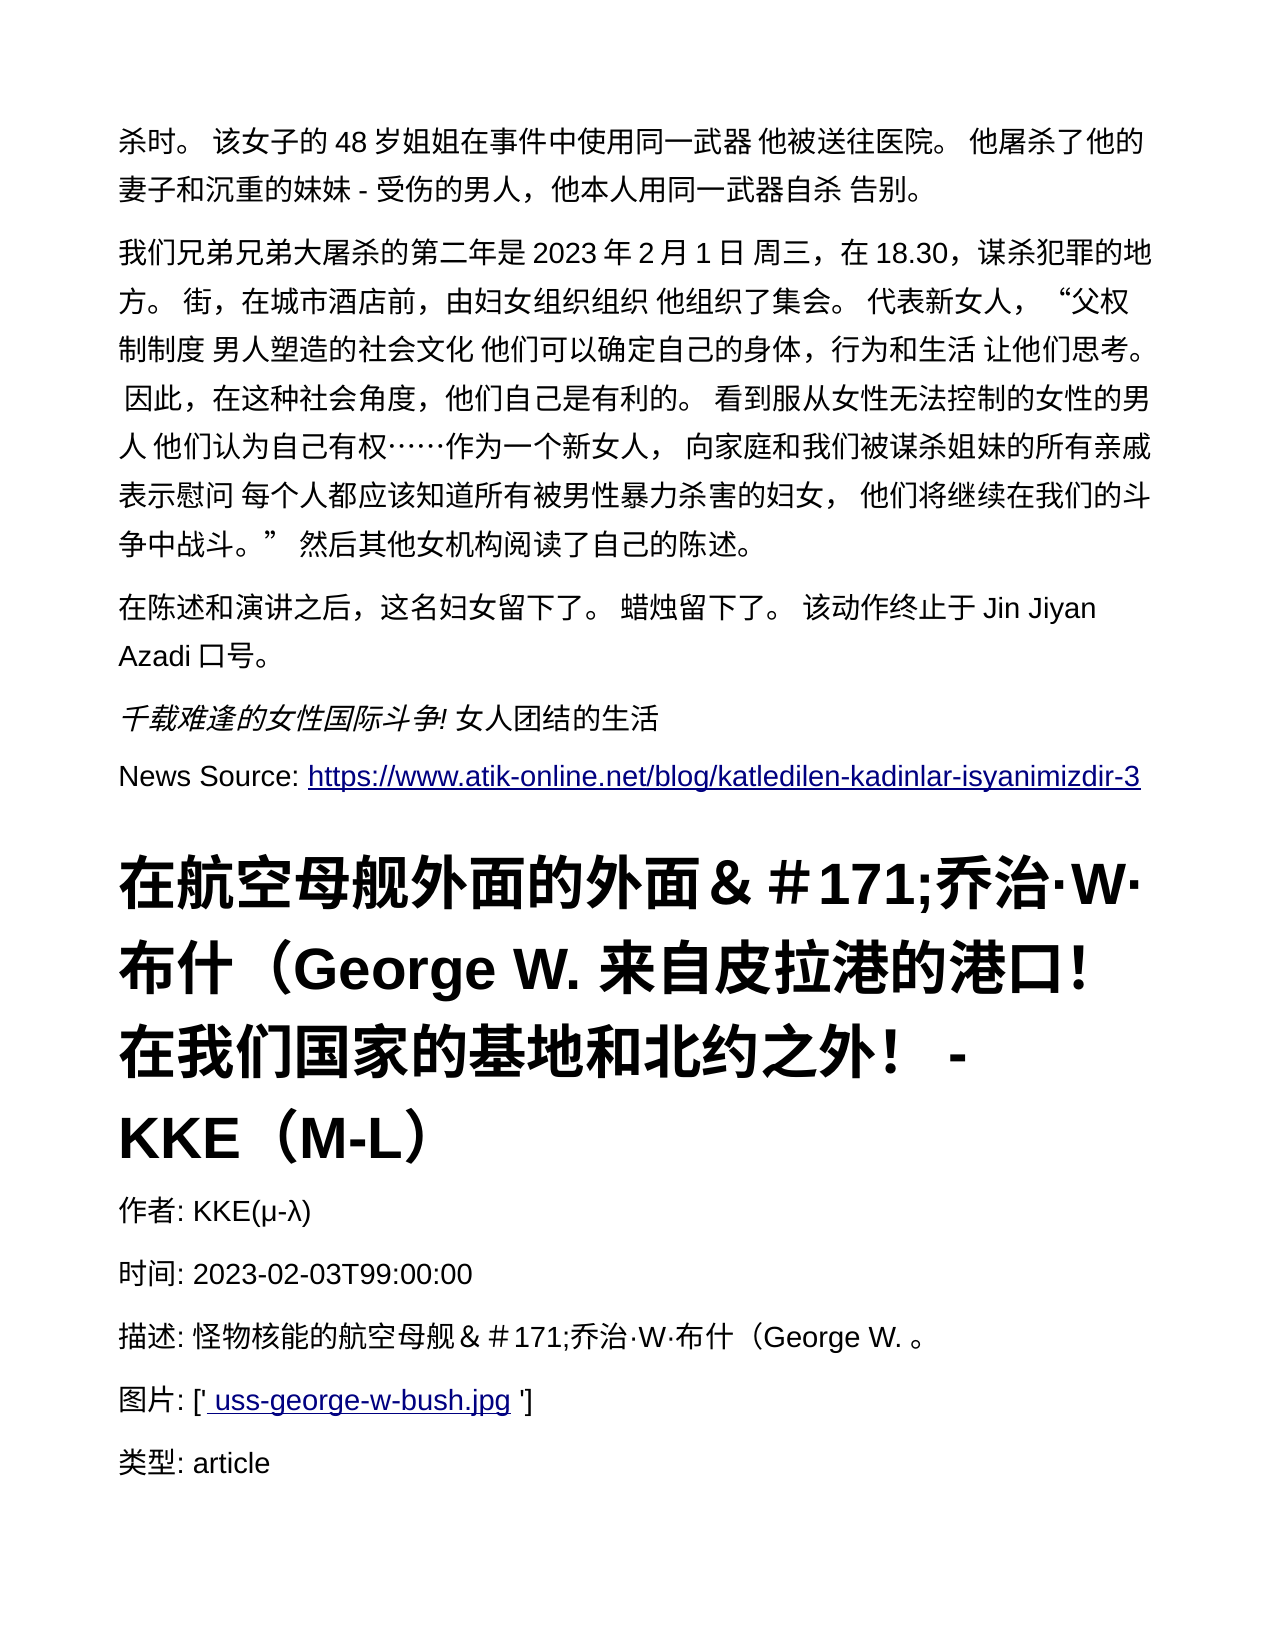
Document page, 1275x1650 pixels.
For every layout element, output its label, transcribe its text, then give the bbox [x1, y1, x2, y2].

text 在陈述和演讲之后，这名妇女留下了。 蜡烛留下了。 该动作终止于Jin Jiyan Azadi口号。 [118, 584, 1157, 675]
subtitle 在航空母舰外面的外面＆＃171;乔治·W·布什（George W. 来自皮拉港的港口！ 在我们国家的基地和北约之外！ -KKE（M-L） [118, 837, 1157, 1175]
text News Source: https://www.atik-online.net/blog/katledilen-kadinlar-isyanimizdir-3 [118, 759, 1157, 792]
text 描述: 怪物核能的航空母舰＆＃171;乔治·W·布什（George W. 。 [118, 1314, 1157, 1356]
text 我们兄弟兄弟大屠杀的第二年是2023年2月1日 周三，在18.30，谋杀犯罪的地方。 街，在城市酒店前，由妇女组织组织 他组织了集会。 代表新女人，“父权制制度 男人塑造的社会文化 他们可以确定自己的身体，行为和生活 让他们思考。 因此，在这种社会角度，他们自己是有利的。 看到服从女性无法控制的女性的男人 他们认为自己有权……作为一个新女人， 向家庭和我们被谋杀姐妹的所有亲戚表示慰问 每个人都应该知道所有被男性暴力杀害的妇女， 他们将继续在我们的斗争中战斗。” 然后其他女机构阅读了自己的陈述。 [118, 230, 1157, 563]
text 作者: ΚΚΕ(μ-λ) [118, 1187, 1157, 1230]
text 杀时。 该女子的48岁姐姐在事件中使用同一武器 他被送往医院。 他屠杀了他的妻子和沉重的妹妹 - 受伤的男人，他本人用同一武器自杀 告别。 [118, 118, 1157, 209]
text 时间: 2023-02-03T99:00:00 [118, 1251, 1157, 1293]
text 图片: [' uss-george-w-bush.jpg '] [118, 1377, 1157, 1419]
text 千载难逢的女性国际斗争! 女人团结的生活 [118, 696, 1157, 738]
text 类型: article [118, 1440, 1157, 1482]
